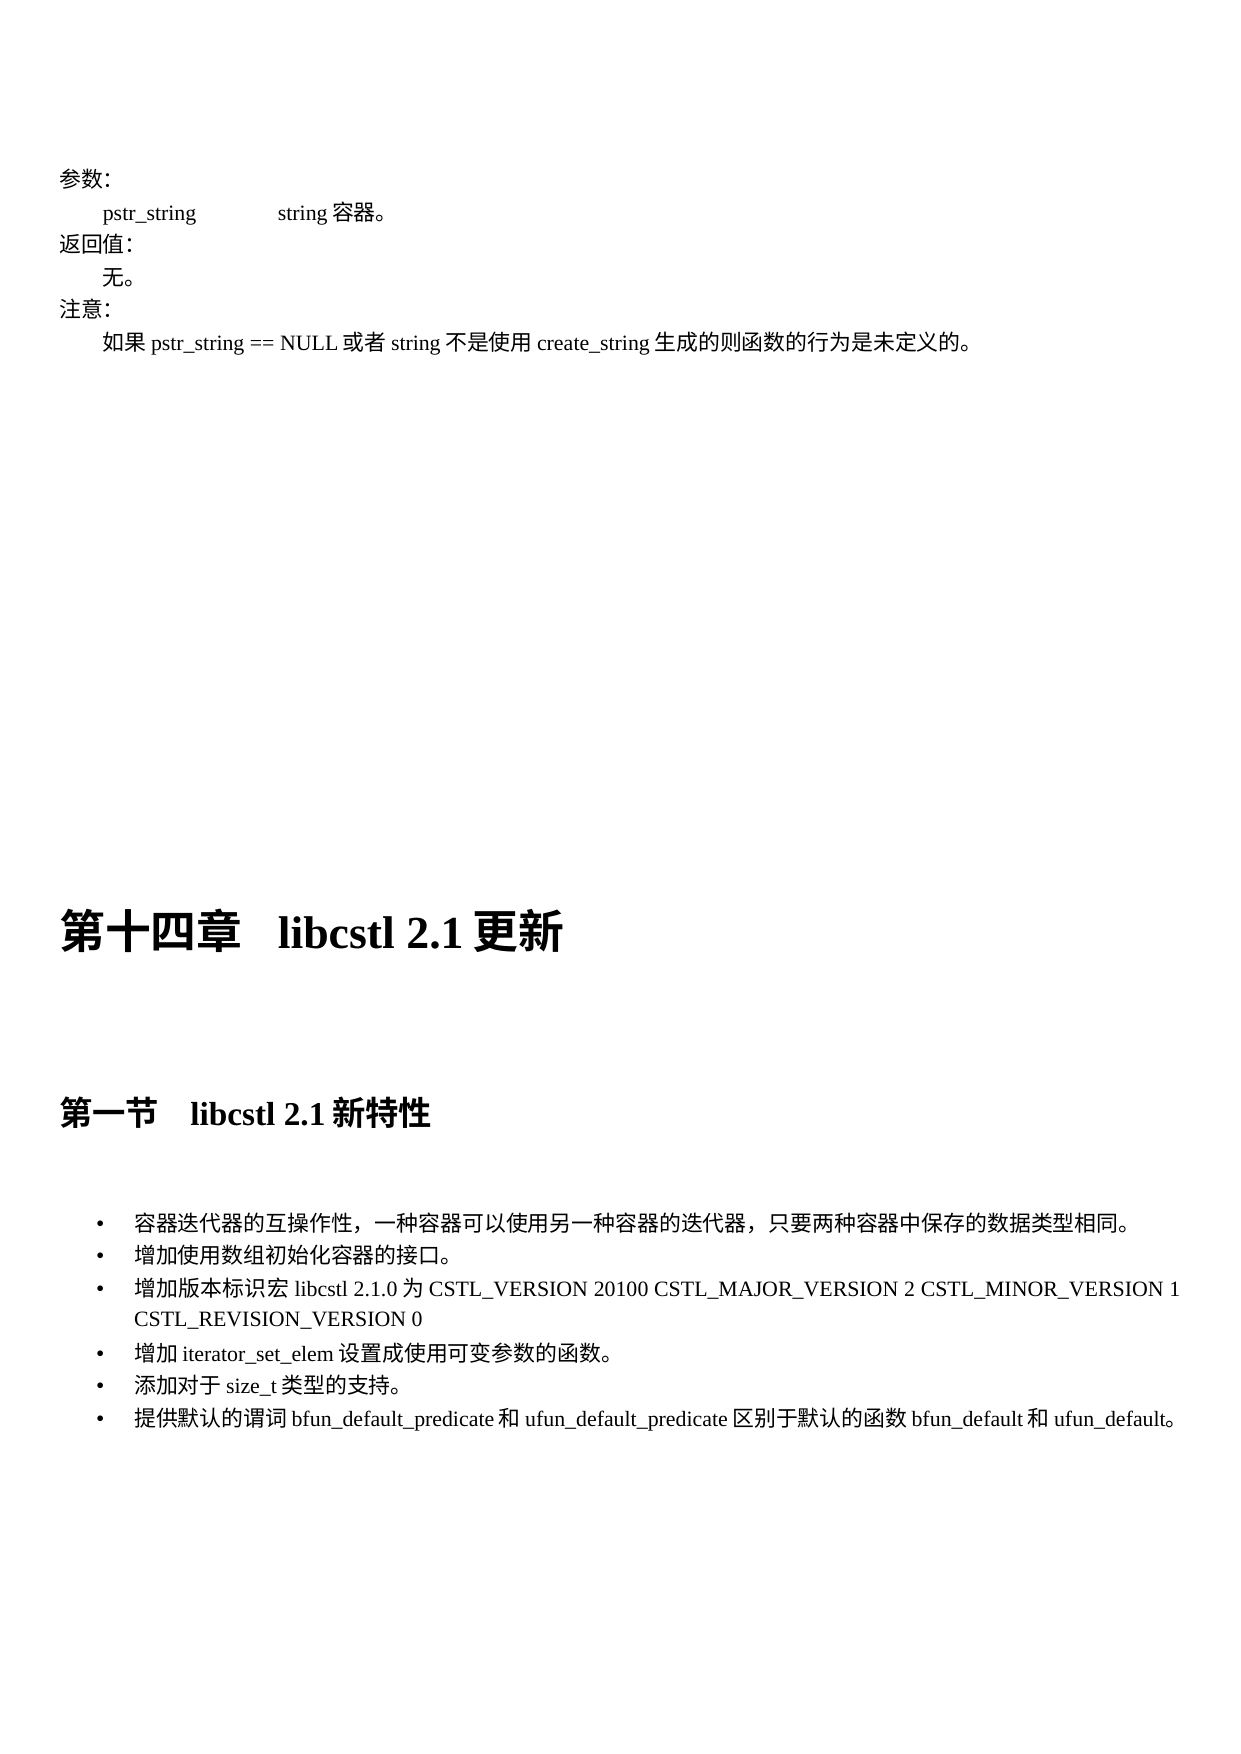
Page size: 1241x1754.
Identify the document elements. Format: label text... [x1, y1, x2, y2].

text 无。 [59, 259, 1181, 292]
text 参数： [59, 162, 1181, 194]
list 容器迭代器的互操作性，一种容器可以使用另一种容器的迭代器，只要两种容器中保存的数据类型相同。 [96, 1205, 1181, 1238]
subtitle libcstl 2.1更新 [59, 880, 1181, 977]
text 注意： [59, 292, 1181, 324]
list 增加iterator_set_elem设置成使用可变参数的函数。 [96, 1335, 1181, 1368]
subtitle libcstl 2.1新特性 [59, 1078, 1181, 1143]
text 返回值： [59, 227, 1181, 259]
list 提供默认的谓词bfun_default_predicate和ufun_default_predicate区别于默认的函数bfun_default和ufun_default。 [96, 1400, 1181, 1433]
list 增加使用数组初始化容器的接口。 [96, 1238, 1181, 1270]
text pstr_string string容器。 [59, 194, 1181, 227]
list 增加版本标识宏libcstl 2.1.0为CSTL_VERSION 20100 CSTL_MAJOR_VERSION 2 CSTL_MINOR_VERSION 1 CSTL_REVISION_VERSION 0 [96, 1270, 1181, 1335]
text 如果pstr_string == NULL或者string不是使用create_string生成的则函数的行为是未定义的。 [59, 324, 1181, 357]
list 添加对于size_t类型的支持。 [96, 1368, 1181, 1400]
